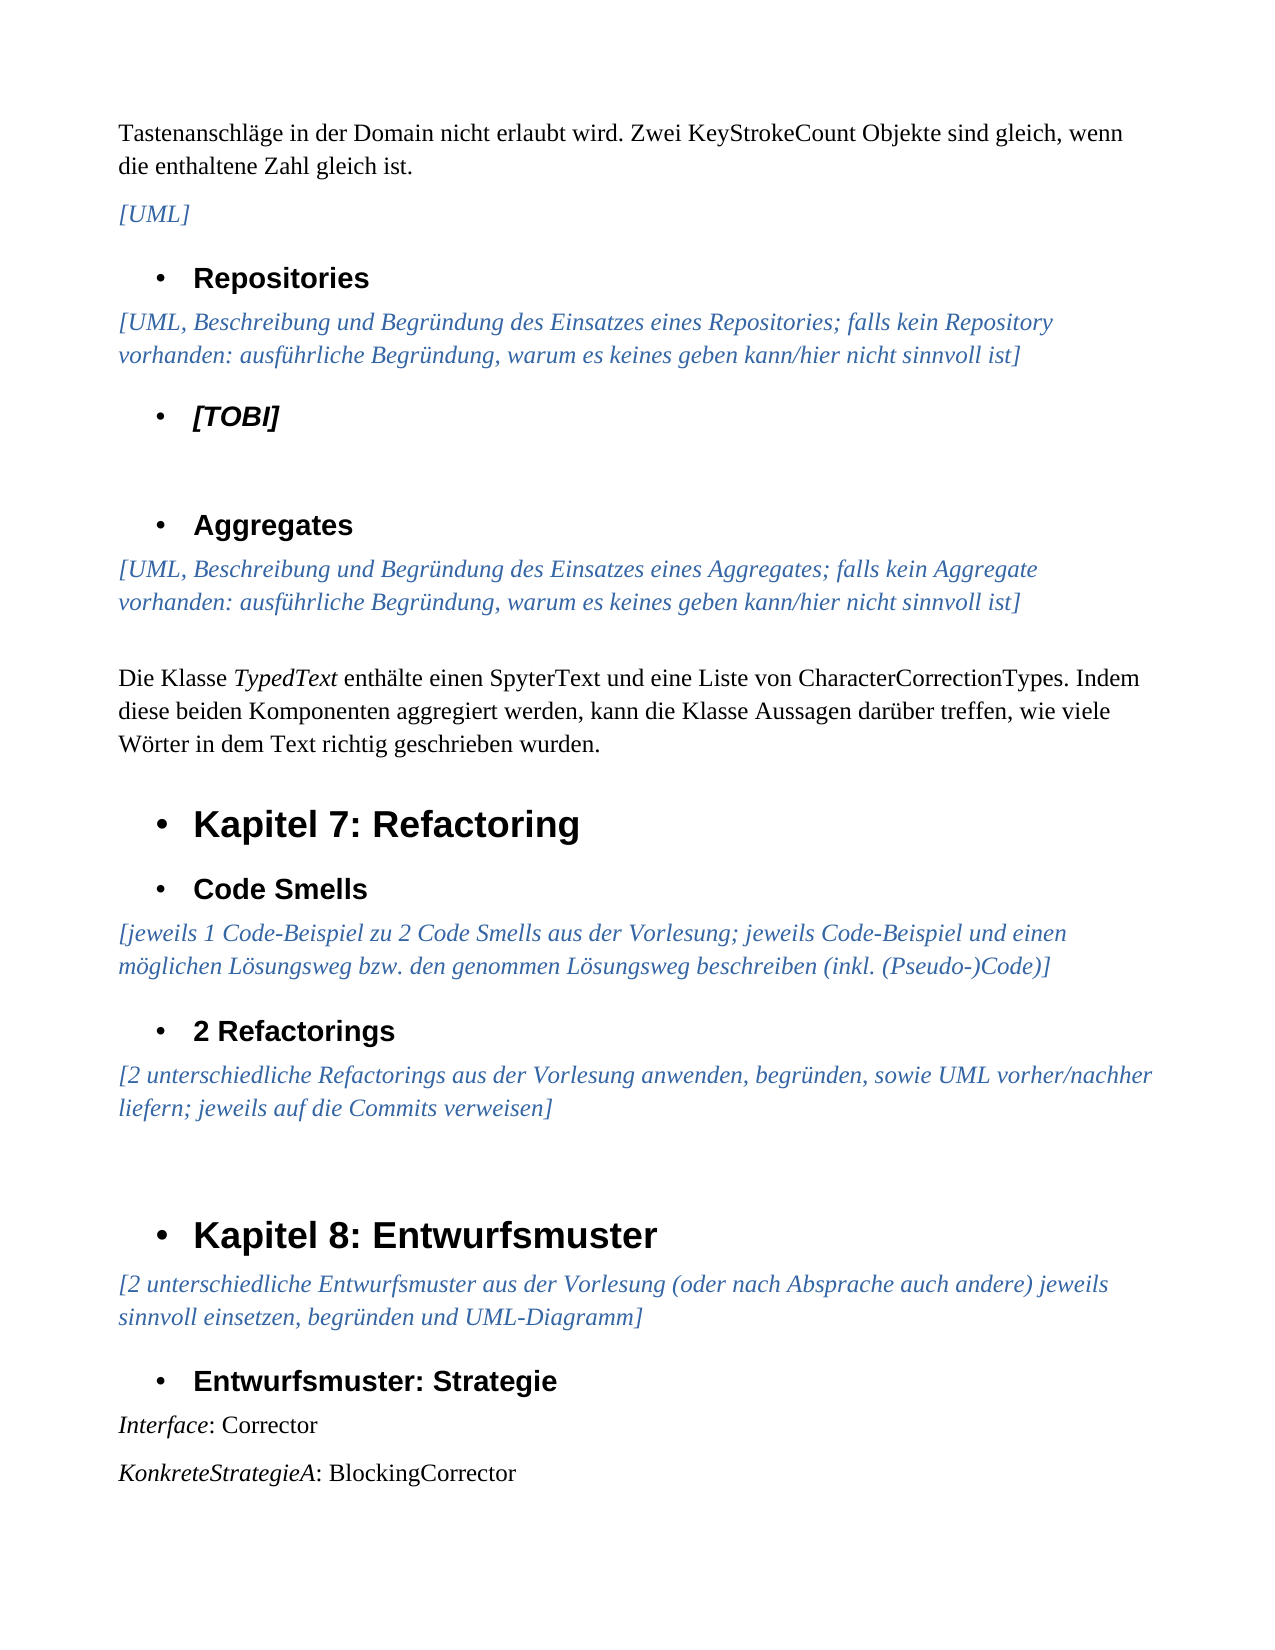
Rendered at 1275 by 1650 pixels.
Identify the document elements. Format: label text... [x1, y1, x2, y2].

subtitle Kapitel 8: Entwurfsmuster [156, 1213, 1157, 1256]
text KonkreteStrategieA: BlockingCorrector [118, 1458, 1157, 1487]
subtitle 2 Refactorings [156, 1014, 1157, 1047]
subtitle [TOBI] [156, 400, 1157, 433]
subtitle Repositories [156, 261, 1157, 295]
text Tastenanschläge in der Domain nicht erlaubt wird. Zwei KeyStrokeCount Objekte sind gleich, wenn die enthaltene Zahl gleich ist. [118, 118, 1157, 180]
text [UML] [118, 199, 1157, 227]
text Interface: Corrector [118, 1410, 1157, 1439]
text Die Klasse TypedText enthälte einen SpyterText und eine Liste von CharacterCorrectionTypes. Indem diese beiden Komponenten aggregiert werden, kann die Klasse Aussagen darüber treffen, wie viele Wörter in dem Text richtig geschrieben wurden. [118, 663, 1157, 758]
text [UML, Beschreibung und Begründung des Einsatzes eines Repositories; falls kein Repository vorhanden: ausführliche Begründung, warum es keines geben kann/hier nicht sinnvoll ist] [118, 307, 1157, 369]
text [2 unterschiedliche Entwurfsmuster aus der Vorlesung (oder nach Absprache auch andere) jeweils sinnvoll einsetzen, begründen und UML-Diagramm] [118, 1269, 1157, 1331]
text [UML, Beschreibung und Begründung des Einsatzes eines Aggregates; falls kein Aggregate vorhanden: ausführliche Begründung, warum es keines geben kann/hier nicht sinnvoll ist] [118, 554, 1157, 616]
subtitle Aggregates [156, 508, 1157, 541]
subtitle Code Smells [156, 872, 1157, 906]
text [jeweils 1 Code-Beispiel zu 2 Code Smells aus der Vorlesung; jeweils Code-Beispiel und einen möglichen Lösungsweg bzw. den genommen Lösungsweg beschreiben (inkl. (Pseudo-)Code)] [118, 918, 1157, 980]
subtitle Entwurfsmuster: Strategie [156, 1364, 1157, 1398]
subtitle Kapitel 7: Refactoring [156, 802, 1157, 845]
text [2 unterschiedliche Refactorings aus der Vorlesung anwenden, begründen, sowie UML vorher/nachher liefern; jeweils auf die Commits verweisen] [118, 1060, 1157, 1122]
